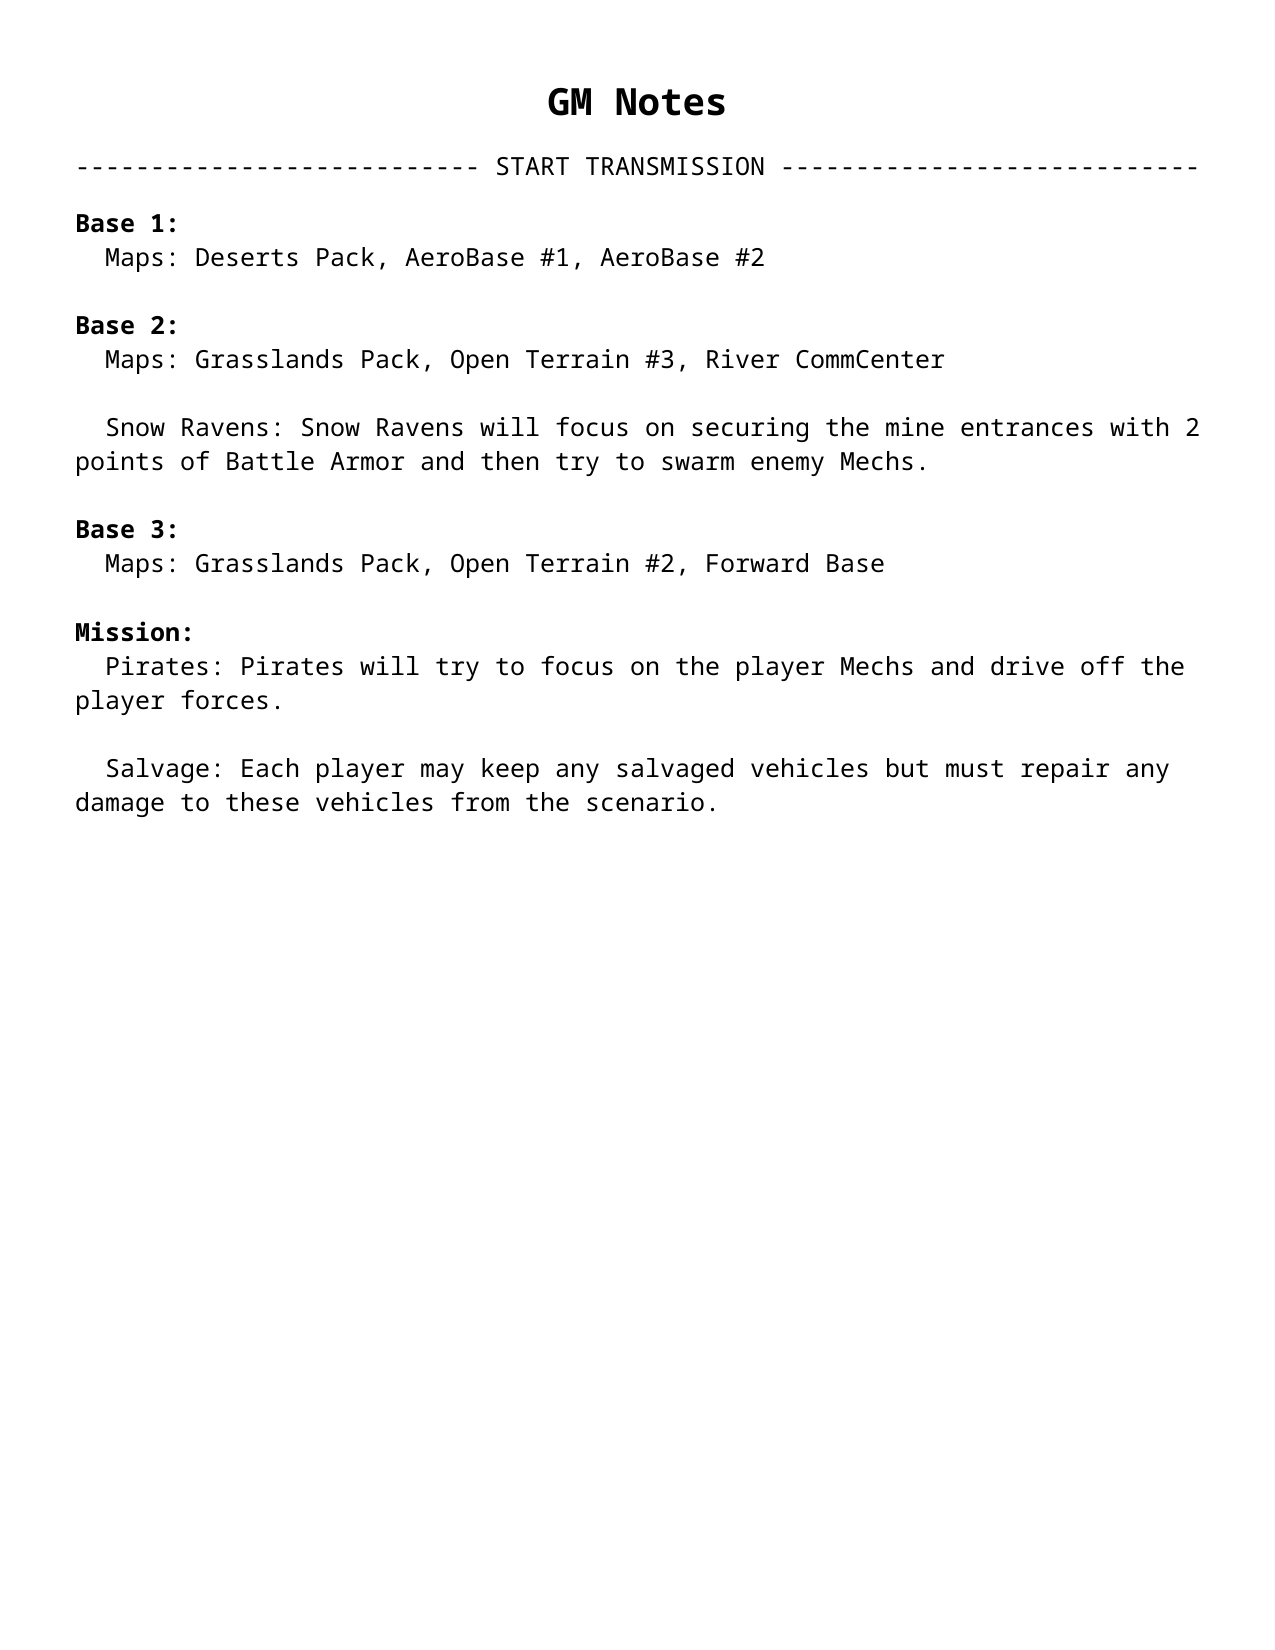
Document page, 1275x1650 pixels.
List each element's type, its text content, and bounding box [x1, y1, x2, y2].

text Maps: Deserts Pack, AeroBase #1, AeroBase #2 [75, 239, 1200, 274]
text Base 1: [75, 206, 1200, 239]
text --------------------------- START TRANSMISSION ---------------------------- [75, 149, 1200, 183]
text Salvage: Each player may keep any salvaged vehicles but must repair any damage to these vehicles from the scenario. [75, 751, 1200, 819]
text GM Notes [75, 75, 1200, 126]
text Maps: Grasslands Pack, Open Terrain #2, Forward Base [75, 546, 1200, 580]
text Mission: [75, 614, 1200, 648]
text Pirates: Pirates will try to focus on the player Mechs and drive off the player forces. [75, 648, 1200, 716]
text Maps: Grasslands Pack, Open Terrain #3, River CommCenter [75, 342, 1200, 376]
text Base 2: [75, 308, 1200, 342]
text Base 3: [75, 512, 1200, 546]
text Snow Ravens: Snow Ravens will focus on securing the mine entrances with 2 points of Battle Armor and then try to swarm enemy Mechs. [75, 410, 1200, 478]
